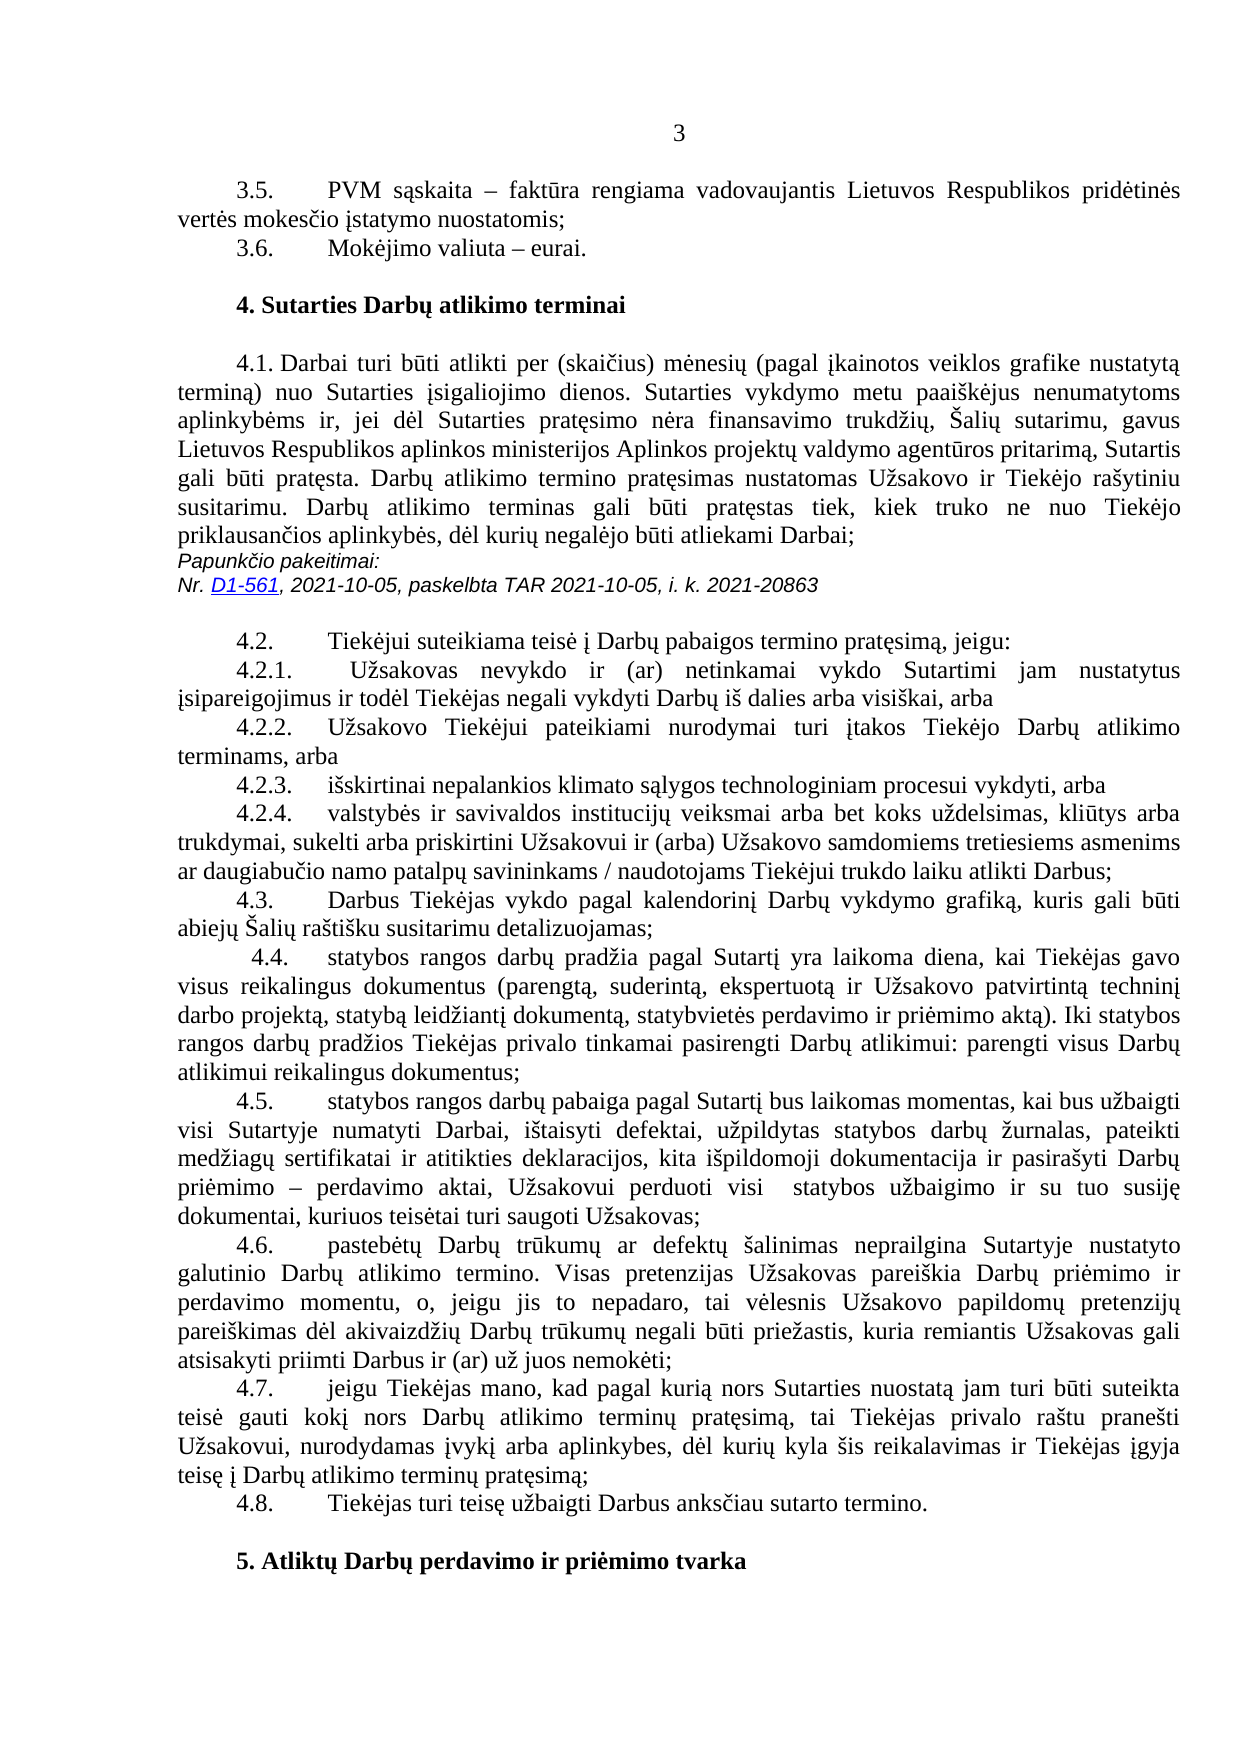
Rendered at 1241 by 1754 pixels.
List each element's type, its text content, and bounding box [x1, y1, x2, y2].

subtitle 4.2.4. valstybės ir savivaldos institucijų veiksmai arba bet koks uždelsimas, kliūtys arba trukdymai, sukelti arba priskirtini Užsakovui ir (arba) Užsakovo samdomiems tretiesiems asmenims ar daugiabučio namo patalpų savininkams / naudotojams Tiekėjui trukdo laiku atlikti Darbus; [177, 798, 1181, 885]
subtitle 4.2.2. Užsakovo Tiekėjui pateikiami nurodymai turi įtakos Tiekėjo Darbų atlikimo terminams, arba [177, 712, 1181, 770]
subtitle 4.4. statybos rangos darbų pradžia pagal Sutartį yra laikoma diena, kai Tiekėjas gavo visus reikalingus dokumentus (parengtą, suderintą, ekspertuotą ir Užsakovo patvirtintą techninį darbo projektą, statybą leidžiantį dokumentą, statybvietės perdavimo ir priėmimo aktą). Iki statybos rangos darbų pradžios Tiekėjas privalo tinkamai pasirengti Darbų atlikimui: parengti visus Darbų atlikimui reikalingus dokumentus; [177, 942, 1181, 1086]
subtitle 4.7. jeigu Tiekėjas mano, kad pagal kurią nors Sutarties nuostatą jam turi būti suteikta teisė gauti kokį nors Darbų atlikimo terminų pratęsimą, tai Tiekėjas privalo raštu pranešti Užsakovui, nurodydamas įvykį arba aplinkybes, dėl kurių kyla šis reikalavimas ir Tiekėjas įgyja teisę į Darbų atlikimo terminų pratęsimą; [177, 1373, 1181, 1488]
subtitle 4.8. Tiekėjas turi teisę užbaigti Darbus anksčiau sutarto termino. [177, 1488, 1181, 1517]
text Nr. D1-561, 2021-10-05, paskelbta TAR 2021-10-05, i. k. 2021-20863 [177, 573, 1181, 597]
subtitle 4.2.1. Užsakovas nevykdo ir (ar) netinkamai vykdo Sutartimi jam nustatytus įsipareigojimus ir todėl Tiekėjas negali vykdyti Darbų iš dalies arba visiškai, arba [177, 655, 1181, 712]
text 4. Sutarties Darbų atlikimo terminai [177, 291, 1181, 319]
subtitle 4.6. pastebėtų Darbų trūkumų ar defektų šalinimas neprailgina Sutartyje nustatyto galutinio Darbų atlikimo termino. Visas pretenzijas Užsakovas pareiškia Darbų priėmimo ir perdavimo momentu, o, jeigu jis to nepadaro, tai vėlesnis Užsakovo papildomų pretenzijų pareiškimas dėl akivaizdžių Darbų trūkumų negali būti priežastis, kuria remiantis Užsakovas gali atsisakyti priimti Darbus ir (ar) už juos nemokėti; [177, 1230, 1181, 1373]
subtitle 4.3. Darbus Tiekėjas vykdo pagal kalendorinį Darbų vykdymo grafiką, kuris gali būti abiejų Šalių raštišku susitarimu detalizuojamas; [177, 885, 1181, 942]
subtitle 3.6. Mokėjimo valiuta – eurai. [177, 233, 1181, 262]
subtitle 3.5. PVM sąskaita – faktūra rengiama vadovaujantis Lietuvos Respublikos pridėtinės vertės mokesčio įstatymo nuostatomis; [177, 176, 1181, 233]
subtitle 4.2. Tiekėjui suteikiama teisė į Darbų pabaigos termino pratęsimą, jeigu: [177, 626, 1181, 655]
subtitle 4.2.3. išskirtinai nepalankios klimato sąlygos technologiniam procesui vykdyti, arba [177, 770, 1181, 798]
text 4.1. Darbai turi būti atlikti per (skaičius) mėnesių (pagal įkainotos veiklos grafike nustatytą terminą) nuo Sutarties įsigaliojimo dienos. Sutarties vykdymo metu paaiškėjus nenumatytoms aplinkybėms ir, jei dėl Sutarties pratęsimo nėra finansavimo trukdžių, Šalių sutarimu, gavus Lietuvos Respublikos aplinkos ministerijos Aplinkos projektų valdymo agentūros pritarimą, Sutartis gali būti pratęsta. Darbų atlikimo termino pratęsimas nustatomas Užsakovo ir Tiekėjo rašytiniu susitarimu. Darbų atlikimo terminas gali būti pratęstas tiek, kiek truko ne nuo Tiekėjo priklausančios aplinkybės, dėl kurių negalėjo būti atliekami Darbai; [177, 348, 1181, 549]
text Papunkčio pakeitimai: [177, 549, 1181, 573]
subtitle 4.5. statybos rangos darbų pabaiga pagal Sutartį bus laikomas momentas, kai bus užbaigti visi Sutartyje numatyti Darbai, ištaisyti defektai, užpildytas statybos darbų žurnalas, pateikti medžiagų sertifikatai ir atitikties deklaracijos, kita išpildomoji dokumentacija ir pasirašyti Darbų priėmimo – perdavimo aktai, Užsakovui perduoti visi statybos užbaigimo ir su tuo susiję dokumentai, kuriuos teisėtai turi saugoti Užsakovas; [177, 1086, 1181, 1230]
text 5. Atliktų Darbų perdavimo ir priėmimo tvarka [177, 1546, 1181, 1575]
